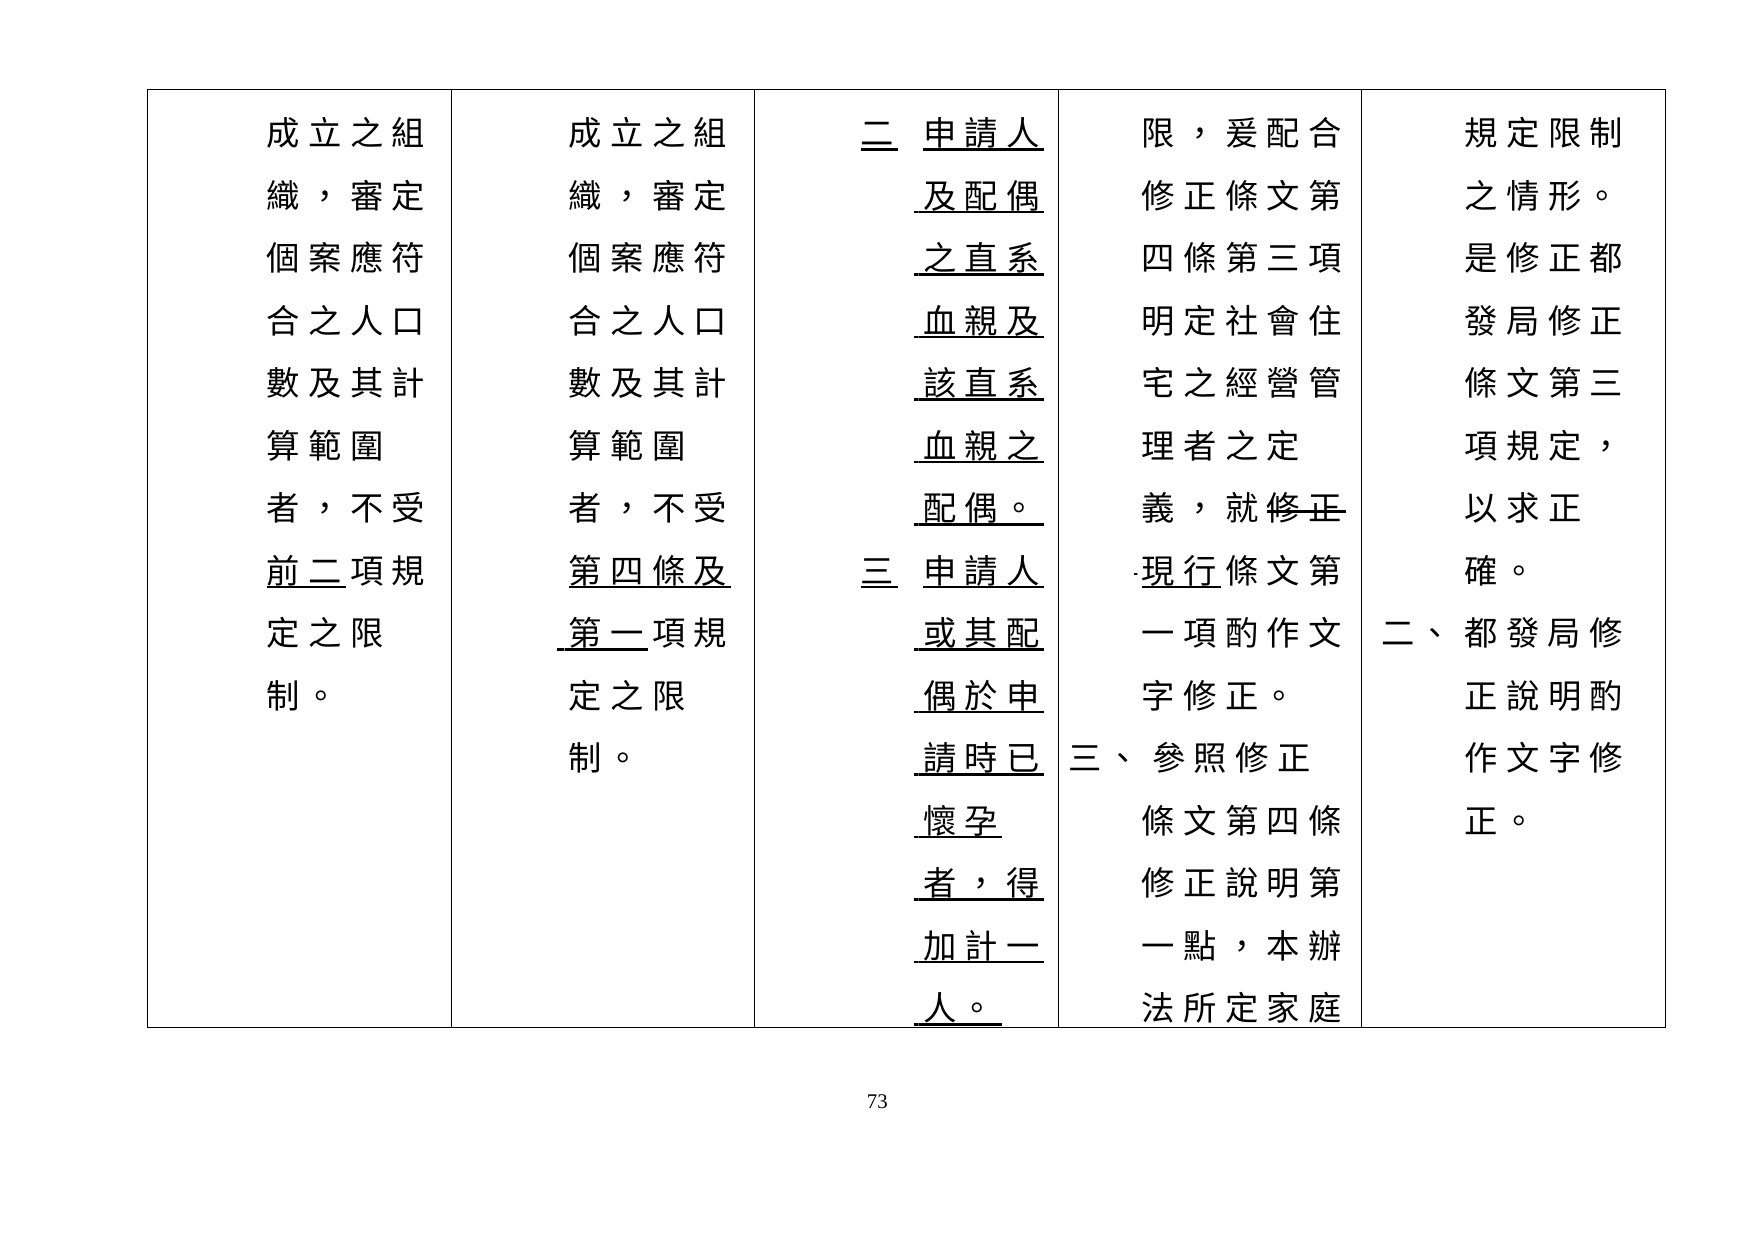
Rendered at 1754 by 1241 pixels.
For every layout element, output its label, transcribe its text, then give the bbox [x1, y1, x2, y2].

table_cell 二 申請人及配偶之直系血親及該直系血親之配偶。 三 申請人或其配偶於申請時已懷孕者，得加計一人。 [755, 90, 1058, 1027]
table_cell 限，爰配合修正條文第四條第三項明定社會住宅之經營管理者之定義，就修正現行條文第一項酌作文字修正。 三、參照修正條文第四條修正說明第一點，本辦法所定家庭 [1059, 90, 1361, 1027]
table_cell 成立之組織，審定個案應符合之人口數及其計算範圍者，不受第四條及第一項規定之限制。 [452, 90, 754, 1027]
table_cell 成立之組織，審定個案應符合之人口數及其計算範圍者，不受前二項規定之限制。 [148, 90, 451, 1027]
table_cell 規定限制之情形。是修正都發局修正條文第三項規定，以求正確。 二、都發局修正說明酌作文字修正。 [1362, 90, 1665, 1027]
